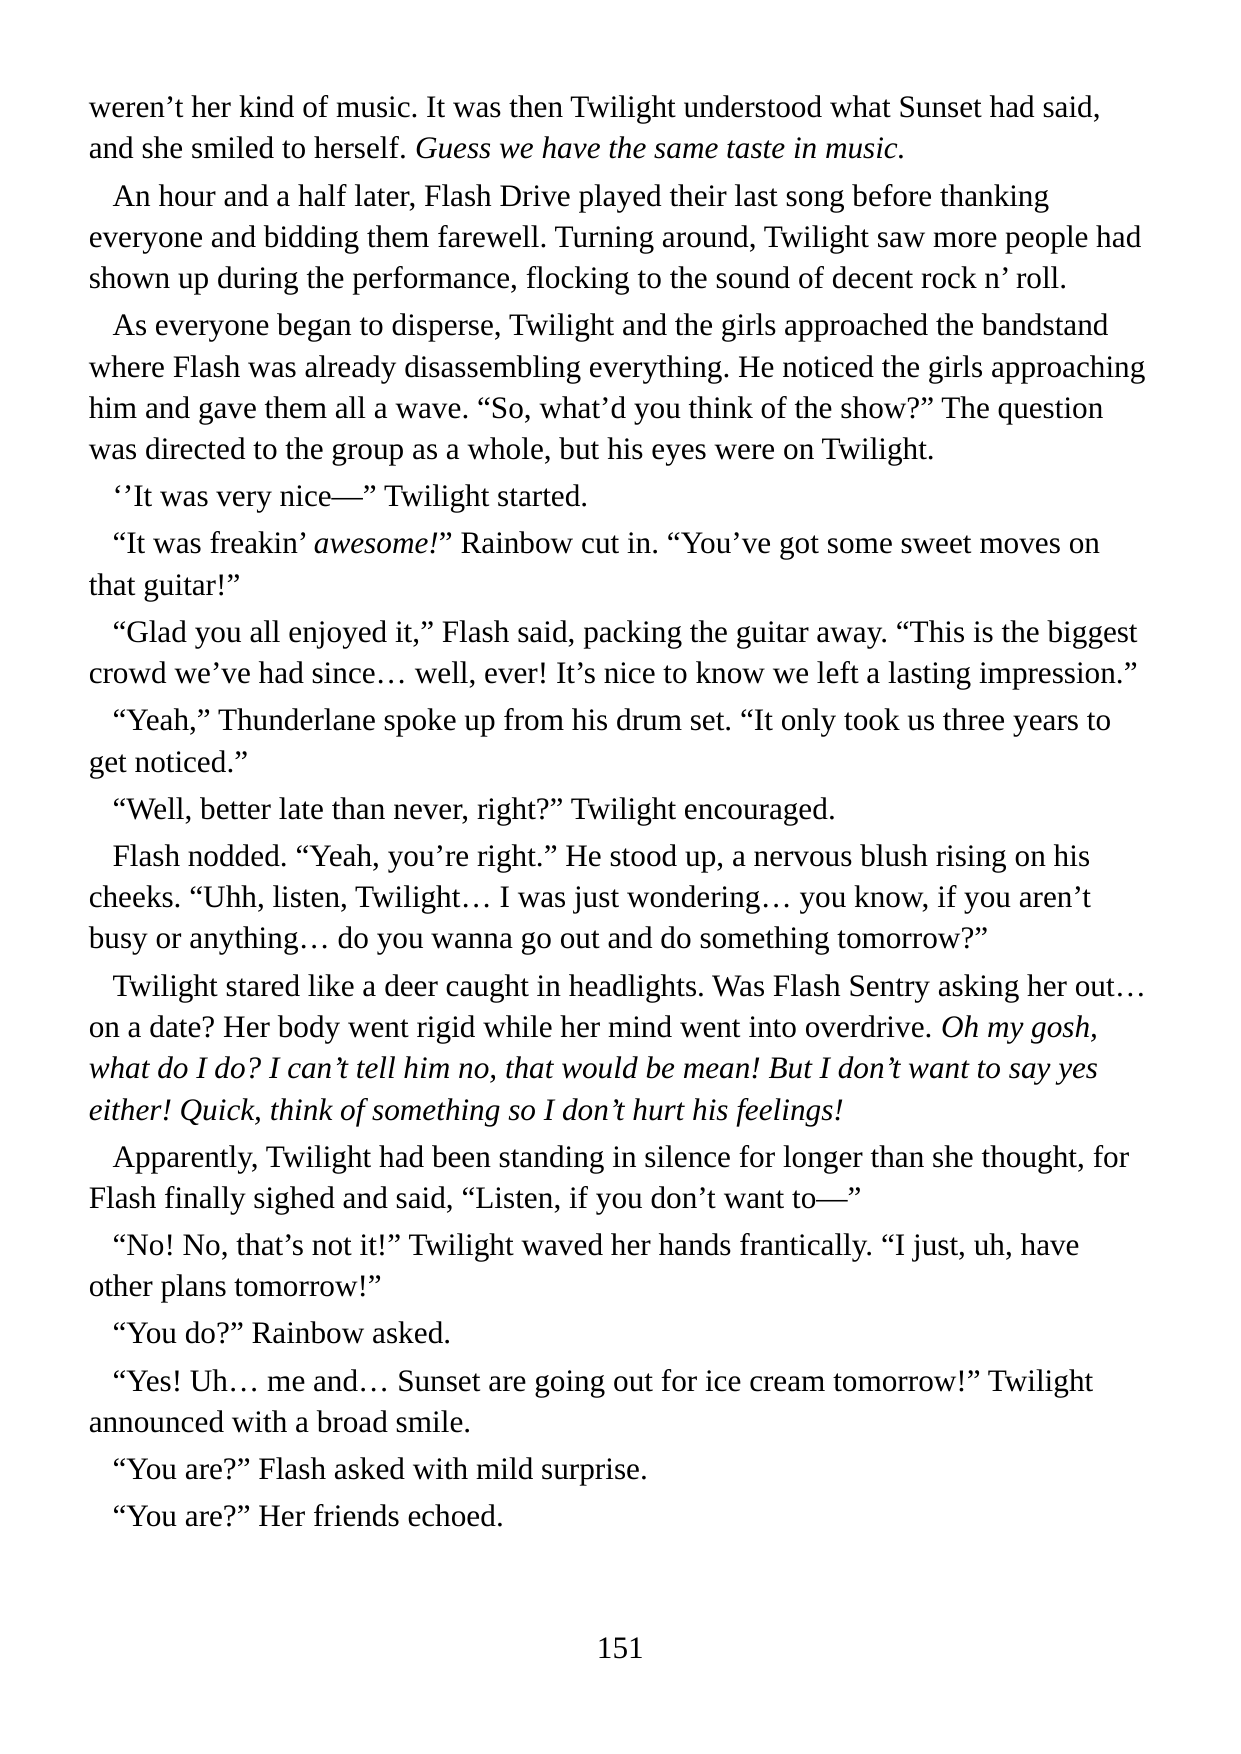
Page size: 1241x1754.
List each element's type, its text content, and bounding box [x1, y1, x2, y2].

text Flash nodded. “Yeah, you’re right.” He stood up, a nervous blush rising on his cheeks. “Uhh, listen, Twilight… I was just wondering… you know, if you aren’t busy or anything… do you wanna go out and do something tomorrow?” [88, 837, 1152, 956]
text ‘’It was very nice—” Twilight started. [88, 478, 1152, 513]
text “You are?” Her friends echoed. [88, 1498, 1152, 1533]
text “No! No, that’s not it!” Twilight waved her hands frantically. “I just, uh, have other plans tomorrow!” [88, 1226, 1152, 1303]
text Apparently, Twilight had been standing in silence for longer than she thought, for Flash finally sighed and said, “Listen, if you don’t want to—” [88, 1138, 1152, 1215]
text “You are?” Flash asked with mild surprise. [88, 1450, 1152, 1486]
text An hour and a half later, Flash Drive played their last song before thanking everyone and bidding them farewell. Turning around, Twilight saw more people had shown up during the performance, flocking to the sound of decent rock n’ roll. [88, 177, 1152, 295]
text “Well, better late than never, right?” Twilight encouraged. [88, 790, 1152, 826]
text Twilight stared like a deer caught in headlights. Was Flash Sentry asking her out… on a date? Her body went rigid while her mind went into overdrive. Oh my gosh, what do I do? I can’t tell him no, that would be mean! But I don’t want to say yes either! Quick, think of something so I don’t hurt his feelings! [88, 967, 1152, 1127]
text “Yeah,” Thunderlane spoke up from his drum set. “It only took us three years to get noticed.” [88, 702, 1152, 779]
text “Yes! Uh… me and… Sunset are going out for ice cream tomorrow!” Twilight announced with a broad smile. [88, 1362, 1152, 1439]
text As everyone began to disperse, Twilight and the girls approached the bandstand where Flash was already disassembling everything. He noticed the girls approaching him and gave them all a wave. “So, what’d you think of the show?” The question was directed to the group as a whole, but his eyes were on Twilight. [88, 307, 1152, 466]
text “It was freakin’ awesome!” Rainbow cut in. “You’ve got some sweet moves on that guitar!” [88, 525, 1152, 602]
text “Glad you all enjoyed it,” Flash said, packing the guitar away. “This is the biggest crowd we’ve had since… well, ever! It’s nice to know we left a lasting impression.” [88, 613, 1152, 690]
text “You do?” Rainbow asked. [88, 1315, 1152, 1351]
text weren’t her kind of music. It was then Twilight understood what Sunset had said, and she smiled to herself. Guess we have the same taste in music. [88, 88, 1152, 166]
